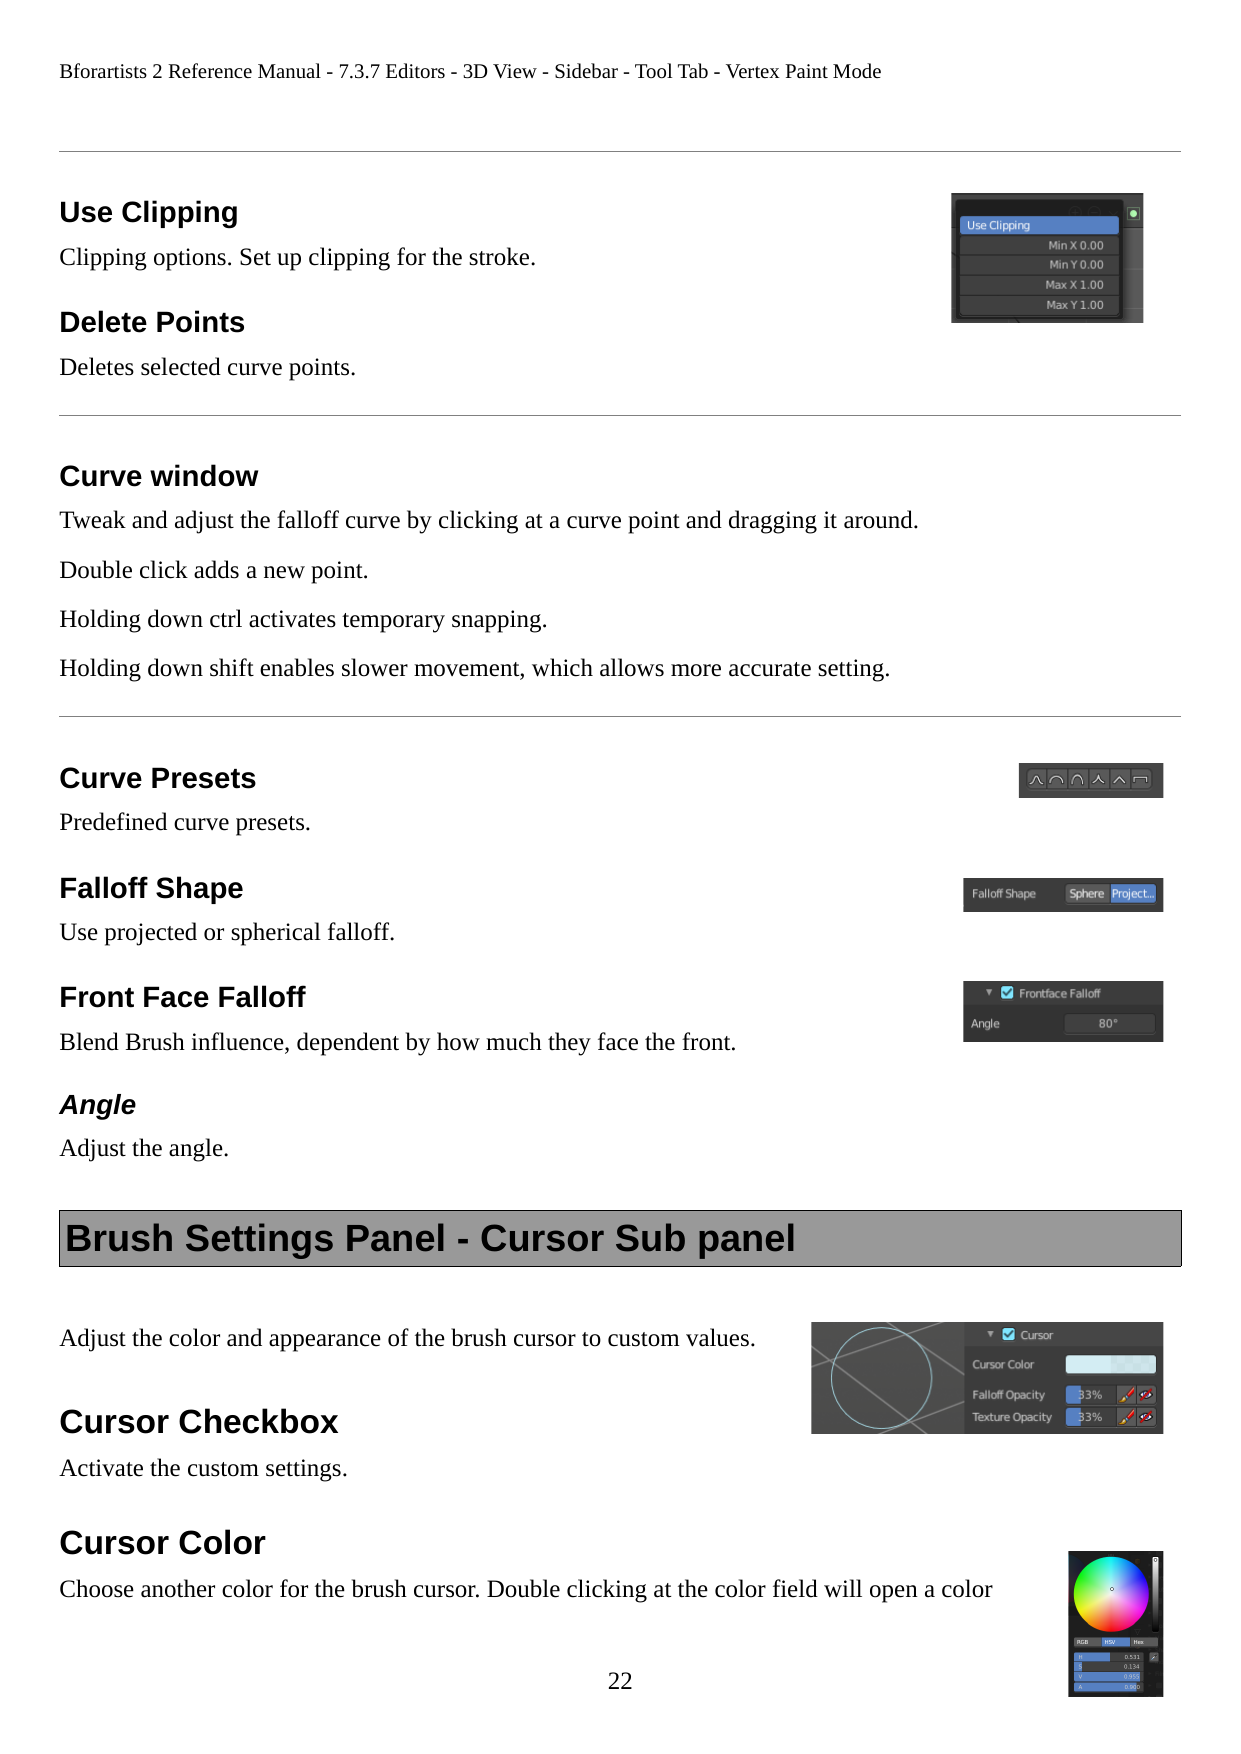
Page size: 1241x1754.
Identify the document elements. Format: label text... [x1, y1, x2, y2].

picture [951, 193, 1144, 323]
text Holding down shift enables slower movement, which allows more accurate setting. [59, 653, 1181, 682]
subtitle Front Face Falloff [59, 980, 1181, 1014]
subtitle Angle [59, 1088, 1181, 1120]
subtitle Delete Points [59, 305, 1181, 339]
text Choose another color for the brush cursor. Double clicking at the color field will open a color [59, 1574, 1068, 1602]
text Double click adds a new point. [59, 555, 1181, 583]
text Predefined curve presets. [59, 807, 1181, 836]
subtitle Cursor Color [59, 1523, 1181, 1561]
picture [1018, 763, 1164, 798]
subtitle Falloff Shape [59, 871, 1181, 904]
text Clipping options. Set up clipping for the stroke. [59, 242, 951, 270]
text Tweak and adjust the falloff curve by clicking at a curve point and dragging it around. [59, 506, 1181, 534]
picture [811, 1322, 1164, 1434]
subtitle Curve Presets [59, 761, 1181, 794]
picture [963, 981, 1164, 1042]
text Holding down ctrl activates temporary snapping. [59, 604, 1181, 632]
subtitle Curve window [59, 459, 1181, 493]
text Adjust the color and appearance of the brush cursor to custom values. [59, 1323, 811, 1352]
picture [963, 878, 1164, 912]
text Adjust the angle. [59, 1133, 1181, 1161]
table_header Brush Settings Panel - Cursor Sub panel [60, 1211, 1181, 1266]
picture [1068, 1551, 1164, 1697]
text Blend Brush influence, dependent by how much they face the front. [59, 1027, 1181, 1055]
subtitle Cursor Checkbox [59, 1402, 1181, 1440]
subtitle Use Clipping [59, 195, 951, 229]
subtitle [1144, 195, 1181, 229]
text Activate the custom settings. [59, 1453, 1181, 1481]
text Deletes selected curve points. [59, 352, 1181, 380]
text Use projected or spherical falloff. [59, 917, 1181, 946]
text [1144, 242, 1181, 270]
